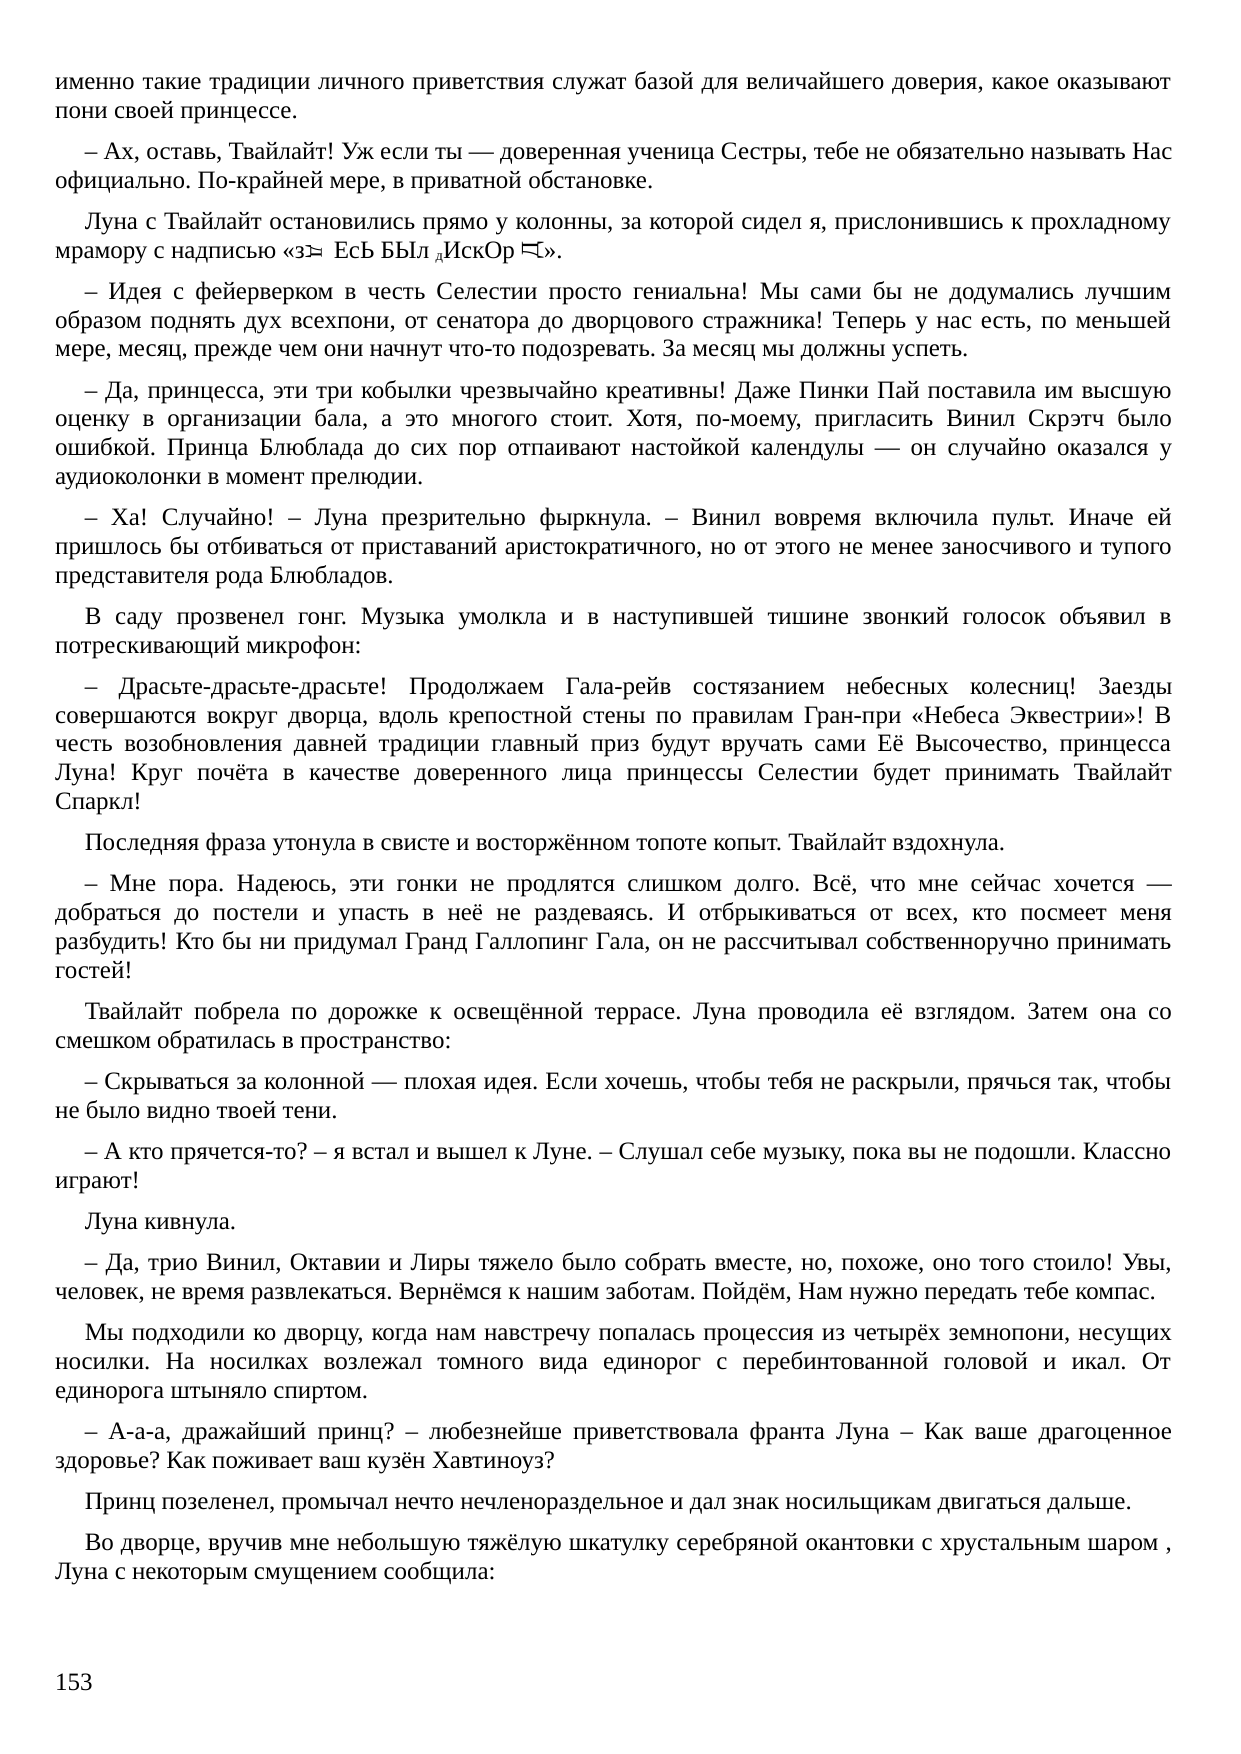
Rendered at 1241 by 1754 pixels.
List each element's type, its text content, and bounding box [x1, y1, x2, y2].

text именно такие традиции личного приветствия служат базой для величайшего доверия, какое оказывают пони своей принцессе. [55, 66, 1173, 123]
text – А-а-а, дражайший принц? – любезнейше приветствовала франта Луна – Как ваше драгоценное здоровье? Как поживает ваш кузён Хавтиноуз? [55, 1416, 1173, 1473]
text – Да, принцесса, эти три кобылки чрезвычайно креативны! Даже Пинки Пай поставила им высшую оценку в организации бала, а это многого стоит. Хотя, по-моему, пригласить Винил Скрэтч было ошибкой. Принца Блюблада до сих пор отпаивают настойкой календулы — он случайно оказался у аудиоколонки в момент прелюдии. [55, 375, 1173, 490]
text В саду прозвенел гонг. Музыка умолкла и в наступившей тишине звонкий голосок объявил в потрескивающий микрофон: [55, 601, 1173, 658]
text Твайлайт побрела по дорожке к освещённой террасе. Луна проводила её взглядом. Затем она со смешком обратилась в пространство: [55, 996, 1173, 1053]
text Луна кивнула. [55, 1206, 1173, 1235]
text – Да, трио Винил, Октавии и Лиры тяжело было собрать вместе, но, похоже, оно того стоило! Увы, человек, не время развлекаться. Вернёмся к нашим заботам. Пойдём, Нам нужно передать тебе компас. [55, 1247, 1173, 1305]
text – Мне пора. Надеюсь, эти гонки не продлятся слишком долго. Всё, что мне сейчас хочется — добраться до постели и упасть в неё не раздеваясь. И отбрыкиваться от всех, кто посмеет меня разбудить! Кто бы ни придумал Гранд Галлопинг Гала, он не рассчитывал собственноручно принимать гостей! [55, 868, 1173, 983]
text – А кто прячется-то? – я встал и вышел к Луне. – Слушал себе музыку, пока вы не подошли. Классно играют! [55, 1136, 1173, 1193]
text Принц позеленел, промычал нечто нечленораздельное и дал знак носильщикам двигаться дальше. [55, 1486, 1173, 1515]
text Мы подходили ко дворцу, когда нам навстречу попалась процессия из четырёх земнопони, несущих носилки. На носилках возлежал томного вида единорог с перебинтованной головой и икал. От единорога штыняло спиртом. [55, 1317, 1173, 1403]
text Последняя фраза утонула в свисте и восторжённом топоте копыт. Твайлайт вздохнула. [55, 827, 1173, 856]
text – Драсьте-драсьте-драсьте! Продолжаем Гала-рейв состязанием небесных колесниц! Заезды совершаются вокруг дворца, вдоль крепостной стены по правилам Гран-при «Небеса Эквестрии»! В честь возобновления давней традиции главный приз будут вручать сами Её Высочество, принцесса Луна! Круг почёта в качестве доверенного лица принцессы Селестии будет принимать Твайлайт Спаркл! [55, 671, 1173, 815]
text Луна с Твайлайт остановились прямо у колонны, за которой сидел я, прислонившись к прохладному мрамору с надписью «здЕсЬ БЫл дИскОрД». [55, 206, 1173, 263]
text – Скрываться за колонной — плохая идея. Если хочешь, чтобы тебя не раскрыли, прячься так, чтобы не было видно твоей тени. [55, 1066, 1173, 1123]
text Во дворце, вручив мне небольшую тяжёлую шкатулку серебряной окантовки с хрустальным шаром , Луна с некоторым смущением сообщила: [55, 1527, 1173, 1585]
text – Ах, оставь, Твайлайт! Уж если ты — доверенная ученица Сестры, тебе не обязательно называть Нас официально. По-крайней мере, в приватной обстановке. [55, 136, 1173, 193]
text – Ха! Случайно! – Луна презрительно фыркнула. – Винил вовремя включила пульт. Иначе ей пришлось бы отбиваться от приставаний аристократичного, но от этого не менее заносчивого и тупого представителя рода Блюбладов. [55, 502, 1173, 588]
text – Идея с фейерверком в честь Селестии просто гениальна! Мы сами бы не додумались лучшим образом поднять дух всехпони, от сенатора до дворцового стражника! Теперь у нас есть, по меньшей мере, месяц, прежде чем они начнут что-то подозревать. За месяц мы должны успеть. [55, 276, 1173, 362]
